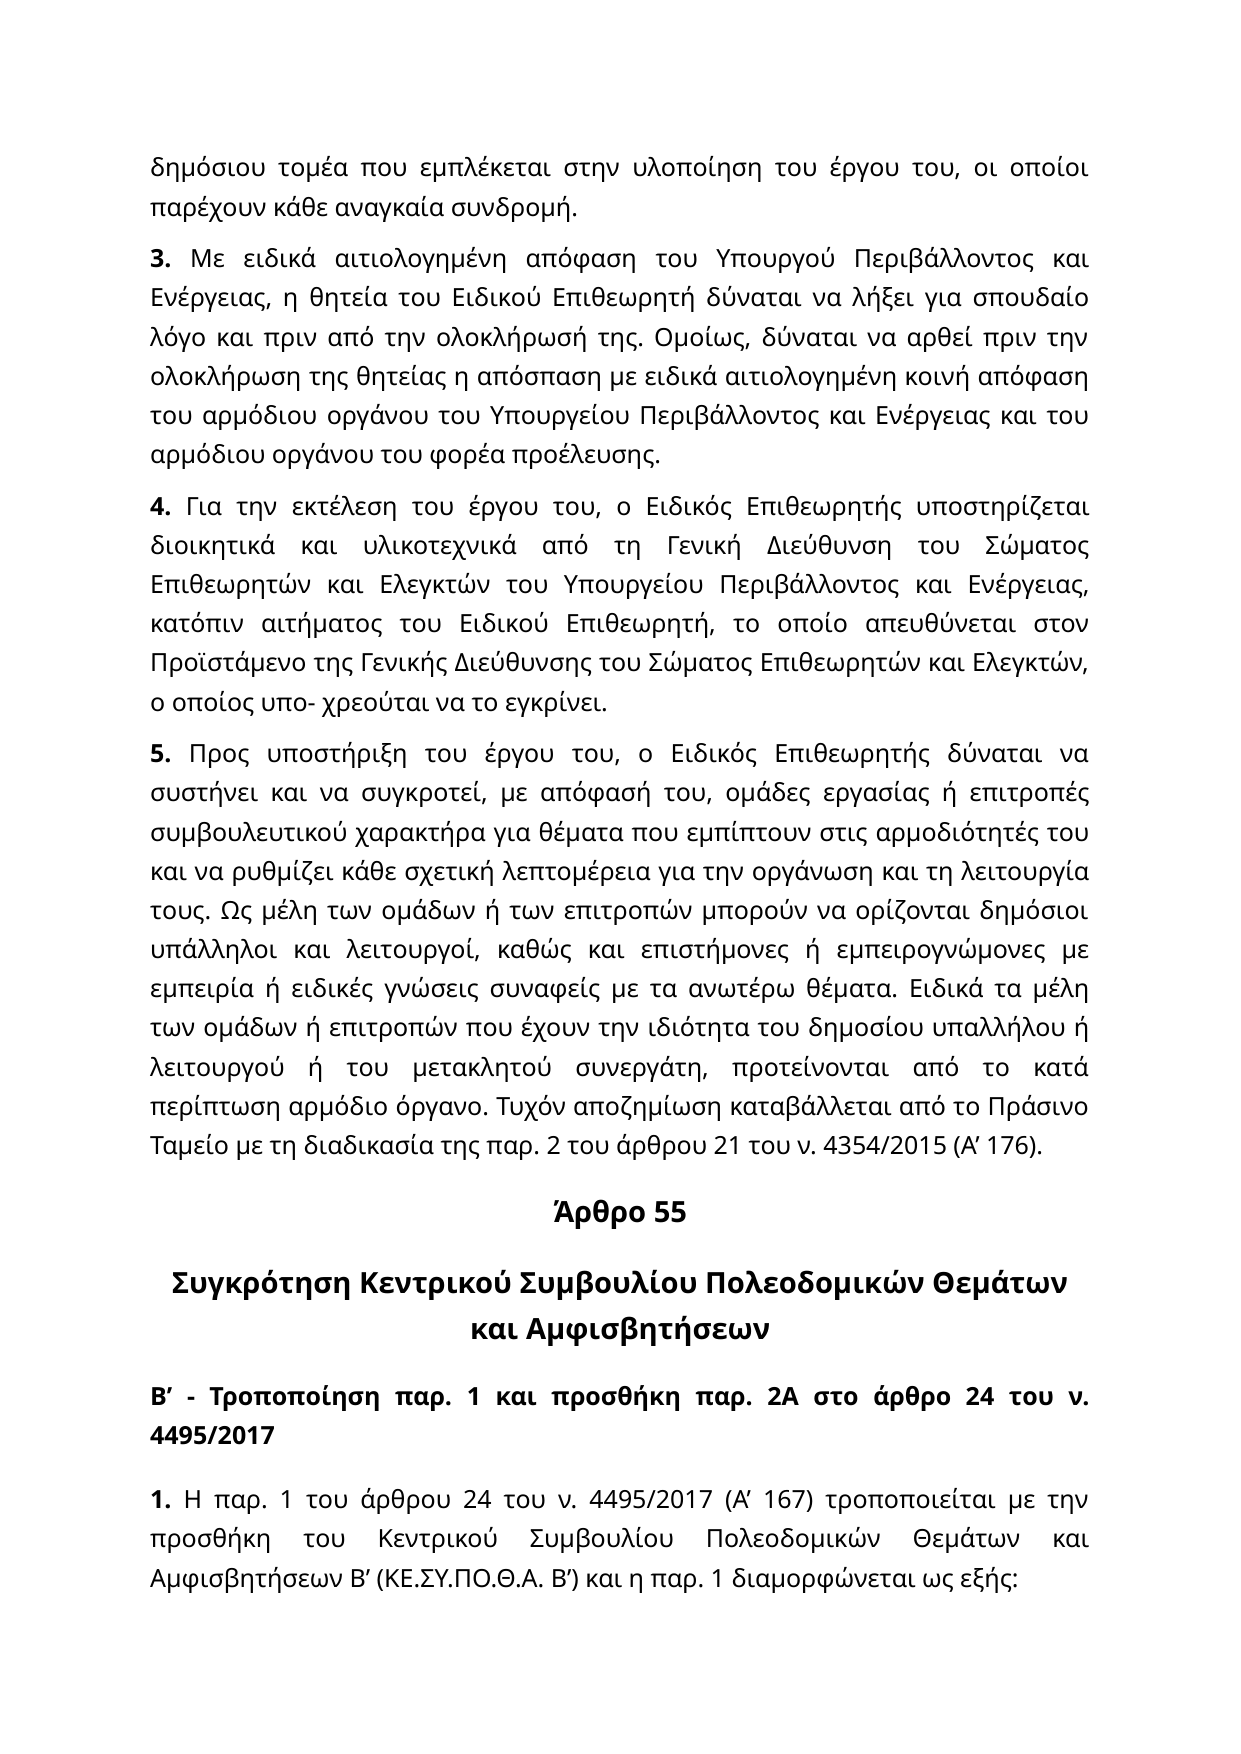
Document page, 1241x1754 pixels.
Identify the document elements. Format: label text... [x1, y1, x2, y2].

text δημόσιου τομέα που εμπλέκεται στην υλοποίηση του έργου του, οι οποίοι παρέχουν κάθε αναγκαία συνδρομή. [150, 150, 1090, 223]
text 5. Προς υποστήριξη του έργου του, ο Ειδικός Επιθεωρητής δύναται να συστήνει και να συγκροτεί, με απόφασή του, ομάδες εργασίας ή επιτροπές συμβουλευτικού χαρακτήρα για θέματα που εμπίπτουν στις αρμοδιότητές του και να ρυθμίζει κάθε σχετική λεπτομέρεια για την οργάνωση και τη λειτουργία τους. Ως μέλη των ομάδων ή των επιτροπών μπορούν να ορίζονται δημόσιοι υπάλληλοι και λειτουργοί, καθώς και επιστήμονες ή εμπειρογνώμονες με εμπειρία ή ειδικές γνώσεις συναφείς με τα ανωτέρω θέματα. Ειδικά τα μέλη των ομάδων ή επιτροπών που έχουν την ιδιότητα του δημοσίου υπαλλήλου ή λειτουργού ή του μετακλητού συνεργάτη, προτείνονται από το κατά περίπτωση αρμόδιο όργανο. Τυχόν αποζημίωση καταβάλλεται από το Πράσινο Ταμείο με τη διαδικασία της παρ. 2 του άρθρου 21 του ν. 4354/2015 (Α’ 176). [150, 736, 1090, 1162]
text Β’ - Τροποποίηση παρ. 1 και προσθήκη παρ. 2Α στο άρθρο 24 του ν. 4495/2017 [150, 1378, 1090, 1452]
text 1. Η παρ. 1 του άρθρου 24 του ν. 4495/2017 (Α’ 167) τροποποιείται με την προσθήκη του Κεντρικού Συμβουλίου Πολεοδομικών Θεμάτων και Αμφισβητήσεων B’ (ΚΕ.ΣΥ.ΠΟ.Θ.Α. B’) και η παρ. 1 διαμορφώνεται ως εξής: [150, 1482, 1090, 1594]
text 4. Για την εκτέλεση του έργου του, ο Ειδικός Επιθεωρητής υποστηρίζεται διοικητικά και υλικοτεχνικά από τη Γενική Διεύθυνση του Σώματος Επιθεωρητών και Ελεγκτών του Υπουργείου Περιβάλλοντος και Ενέργειας, κατόπιν αιτήματος του Ειδικού Επιθεωρητή, το οποίο απευθύνεται στον Προϊστάμενο της Γενικής Διεύθυνσης του Σώματος Επιθεωρητών και Ελεγκτών, ο οποίος υπο- χρεούται να το εγκρίνει. [150, 488, 1090, 718]
subtitle Άρθρο 55 [150, 1192, 1090, 1231]
text 3. Με ειδικά αιτιολογημένη απόφαση του Υπουργού Περιβάλλοντος και Ενέργειας, η θητεία του Ειδικού Επιθεωρητή δύναται να λήξει για σπουδαίο λόγο και πριν από την ολοκλήρωσή της. Ομοίως, δύναται να αρθεί πριν την ολοκλήρωση της θητείας η απόσπαση με ειδικά αιτιολογημένη κοινή απόφαση του αρμόδιου οργάνου του Υπουργείου Περιβάλλοντος και Ενέργειας και του αρμόδιου οργάνου του φορέα προέλευσης. [150, 241, 1090, 471]
subtitle Συγκρότηση Κεντρικού Συμβουλίου Πολεοδομικών Θεμάτων και Αμφισβητήσεων [150, 1262, 1090, 1348]
